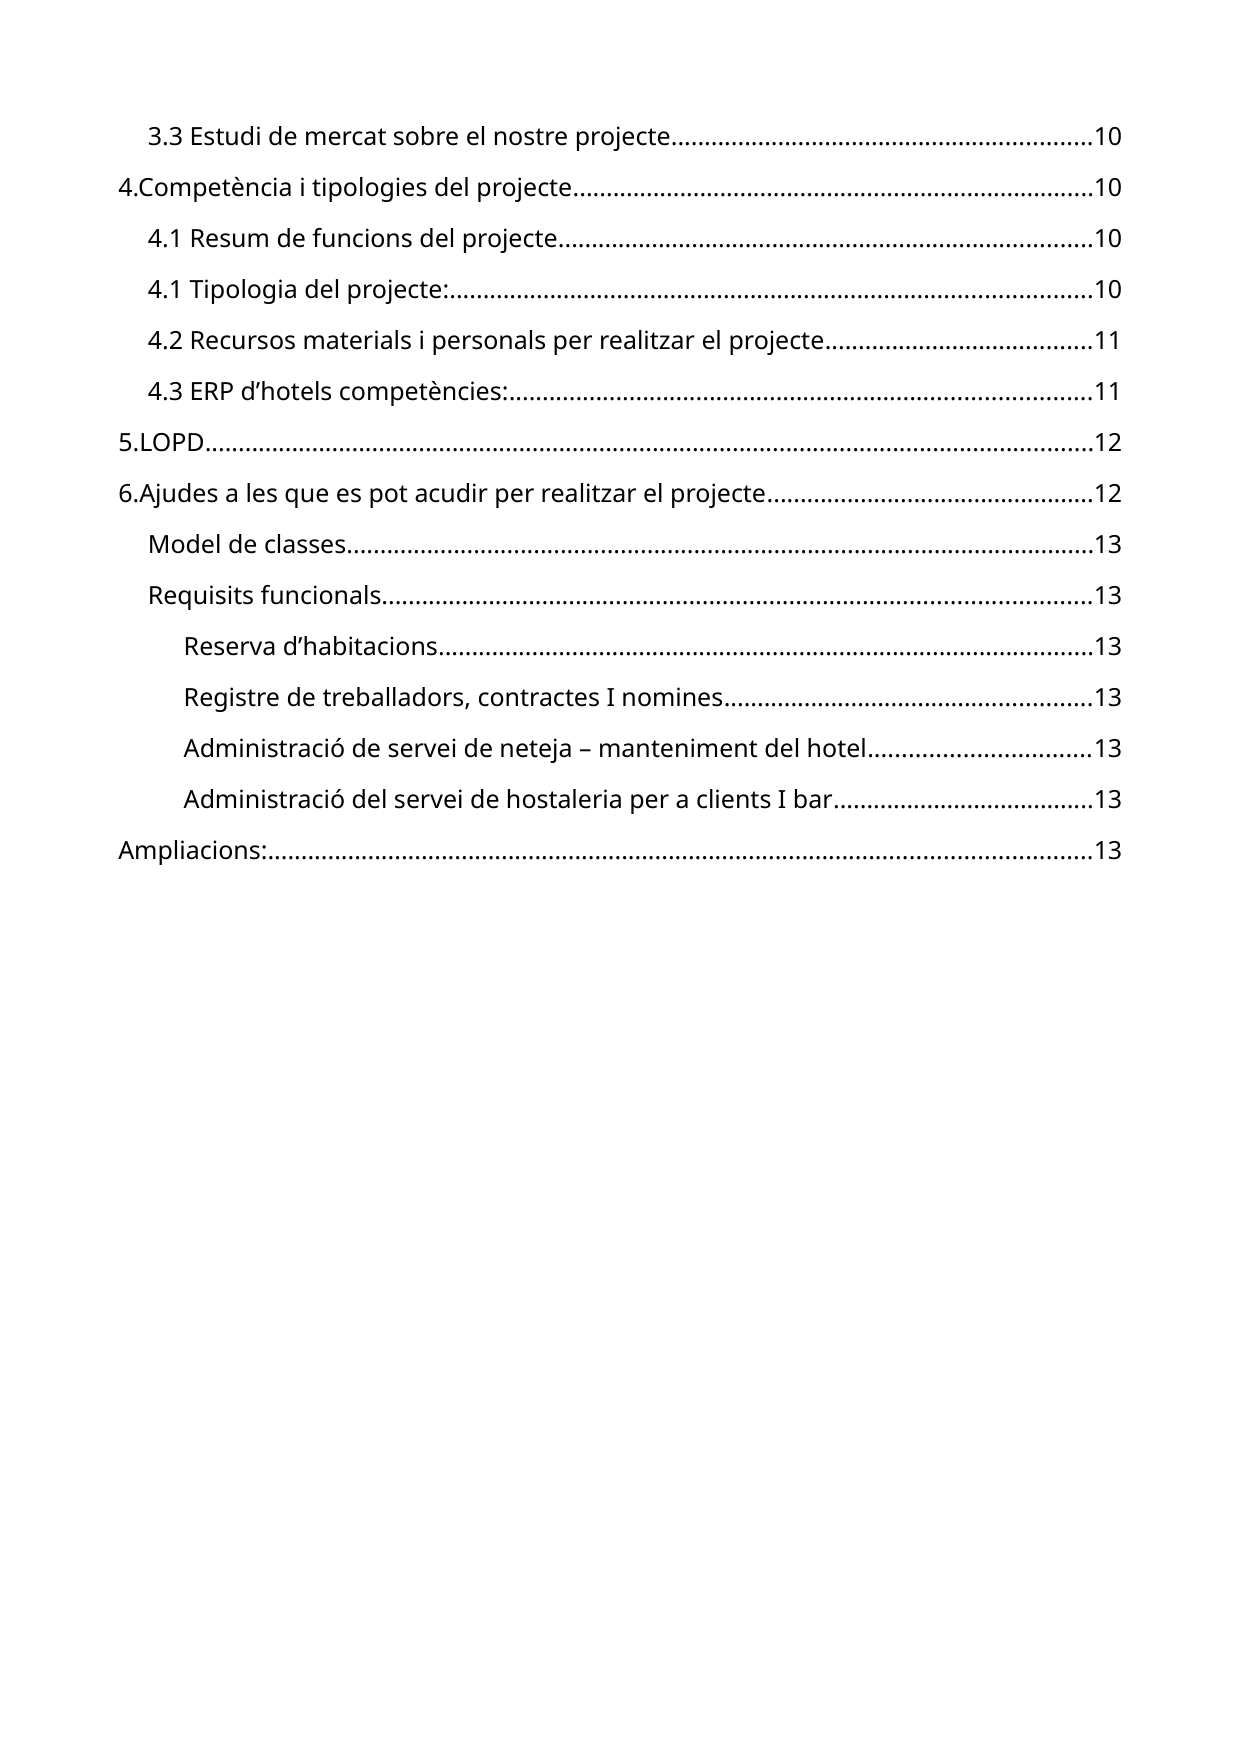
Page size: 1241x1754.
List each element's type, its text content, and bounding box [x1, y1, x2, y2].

text Ampliacions: 13 [118, 833, 1122, 867]
text 4.3 ERP d’hotels competències: 11 [148, 373, 1122, 407]
text Model de classes 13 [148, 526, 1122, 561]
text 4.2 Recursos materials i personals per realitzar el projecte 11 [148, 322, 1122, 356]
text Reserva d’habitacions 13 [177, 628, 1122, 663]
text 6.Ajudes a les que es pot acudir per realitzar el projecte 12 [118, 475, 1122, 509]
text 5.LOPD 12 [118, 424, 1122, 458]
text 4.1 Tipologia del projecte: 10 [148, 271, 1122, 305]
text Administració de servei de neteja – manteniment del hotel 13 [177, 731, 1122, 765]
text Requisits funcionals 13 [148, 577, 1122, 612]
text 4.Competència i tipologies del projecte 10 [118, 169, 1122, 203]
text Registre de treballadors, contractes I nomines 13 [177, 679, 1122, 714]
text 3.3 Estudi de mercat sobre el nostre projecte 10 [148, 118, 1122, 152]
text 4.1 Resum de funcions del projecte 10 [148, 220, 1122, 254]
text Administració del servei de hostaleria per a clients I bar 13 [177, 782, 1122, 816]
